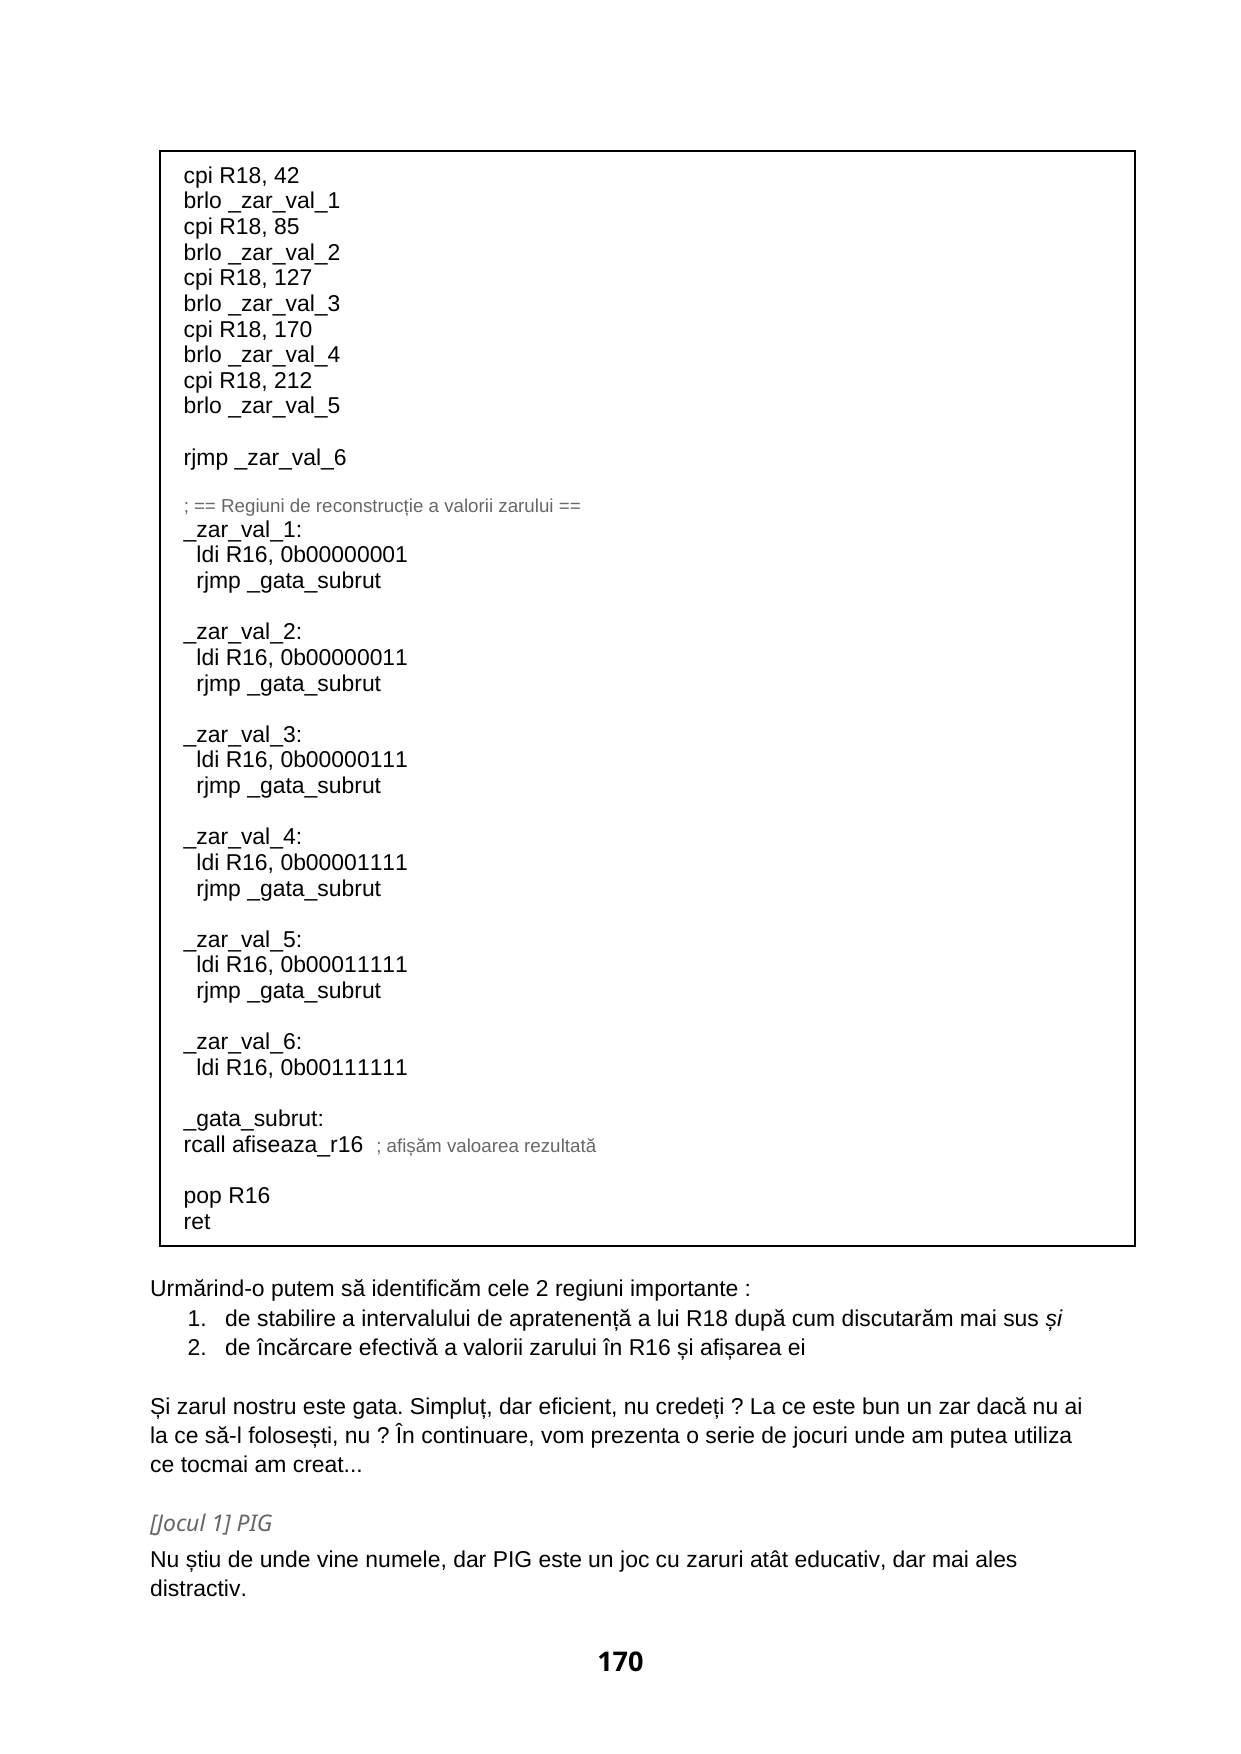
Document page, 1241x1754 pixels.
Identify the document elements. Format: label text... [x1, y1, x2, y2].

text Și zarul nostru este gata. Simpluț, dar eficient, nu credeți ? La ce este bun un zar dacă nu ai la ce să-l folosești, nu ? În continuare, vom prezenta o serie de jocuri unde am putea utiliza ce tocmai am creat... [150, 1393, 1091, 1478]
table_header cpi R18, 42 brlo _zar_val_1 cpi R18, 85 brlo _zar_val_2 cpi R18, 127 brlo _zar_val_3 cpi R18, 170 brlo _zar_val_4 cpi R18, 212 brlo _zar_val_5 rjmp _zar_val_6 ; == Regiuni de reconstrucție a valorii zarului == _zar_val_1: ldi R16, 0b00000001 rjmp _gata_subrut _zar_val_2: ldi R16, 0b00000011 rjmp _gata_subrut _zar_val_3: ldi R16, 0b00000111 rjmp _gata_subrut _zar_val_4: ldi R16, 0b00001111 rjmp _gata_subrut _zar_val_5: ldi R16, 0b00011111 rjmp _gata_subrut _zar_val_6: ldi R16, 0b00111111 _gata_subrut: rcall afiseaza_r16 ; afișăm valoarea rezultată pop R16 ret [161, 152, 1134, 1244]
subtitle [Jocul 1] PIG [150, 1507, 1091, 1538]
text Urmărind-o putem să identificăm cele 2 regiuni importante : [150, 1276, 1091, 1302]
list de încărcare efectivă a valorii zarului în R16 și afișarea ei [187, 1335, 1091, 1360]
text Nu știu de unde vine numele, dar PIG este un joc cu zaruri atât educativ, dar mai ales distractiv. [150, 1547, 1091, 1602]
list de stabilire a intervalului de apratenență a lui R18 după cum discutarăm mai sus și [187, 1305, 1091, 1331]
